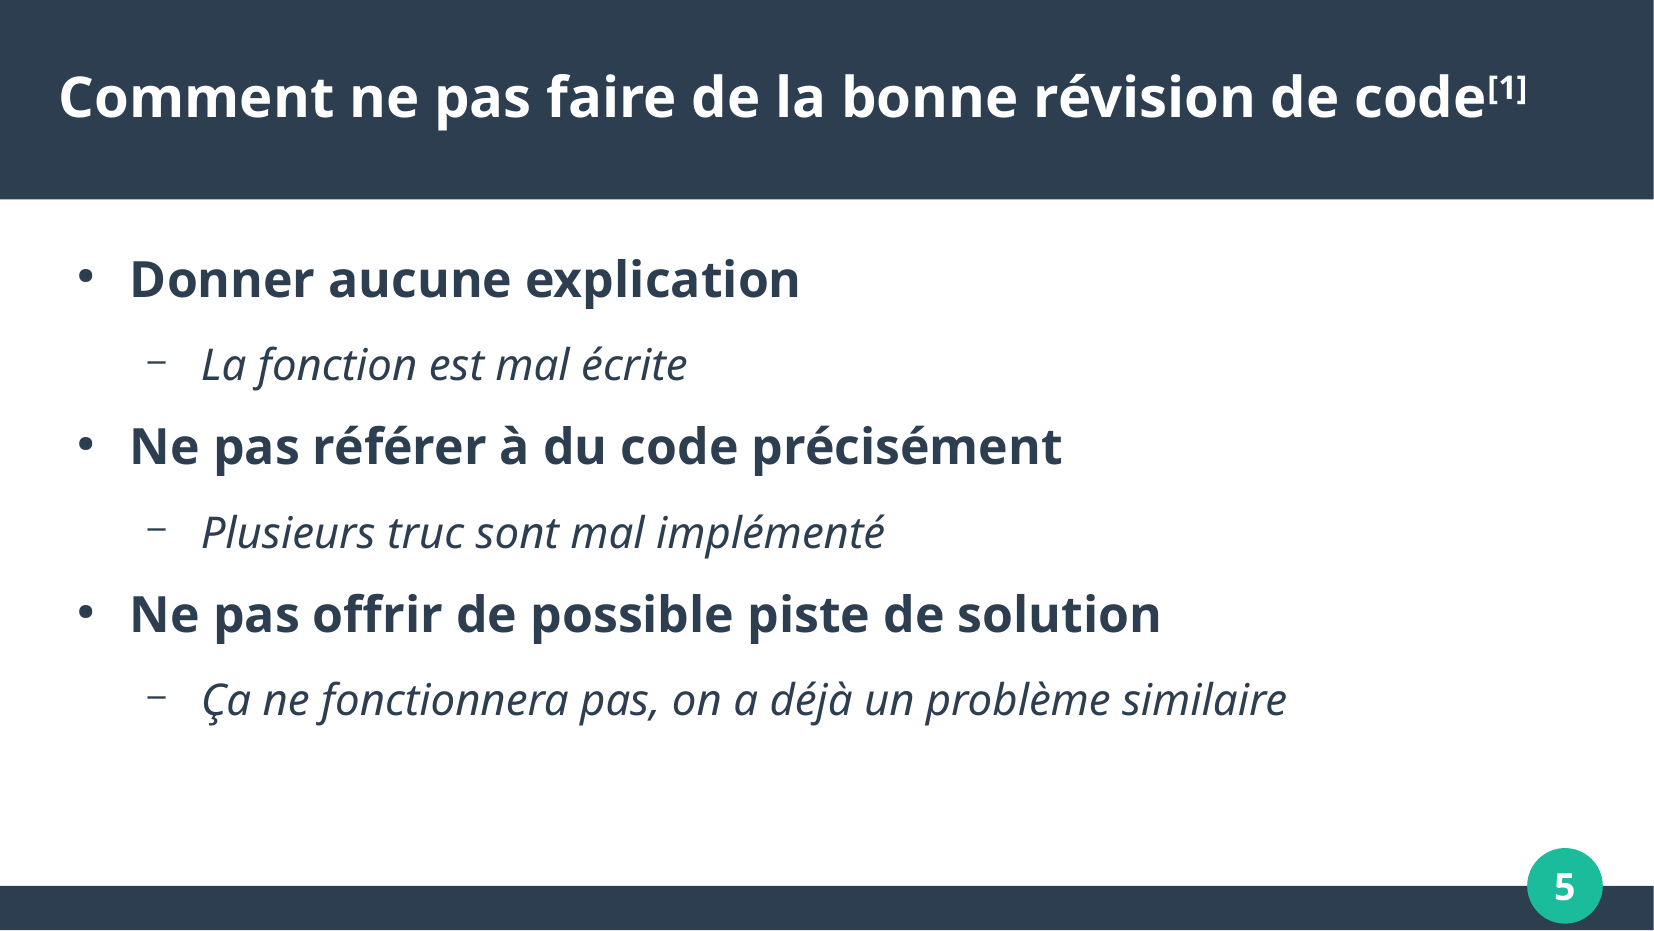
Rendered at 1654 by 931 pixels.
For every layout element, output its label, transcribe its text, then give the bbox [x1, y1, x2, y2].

title Comment ne pas faire de la bonne révision de code[1] [59, 37, 1595, 155]
list Donner aucune explication La fonction est mal écrite Ne pas référer à du code précisément Plusieurs truc sont mal implémenté Ne pas offrir de possible piste de solution Ça ne fonctionnera pas, on a déjà un problème similaire [59, 243, 1595, 864]
